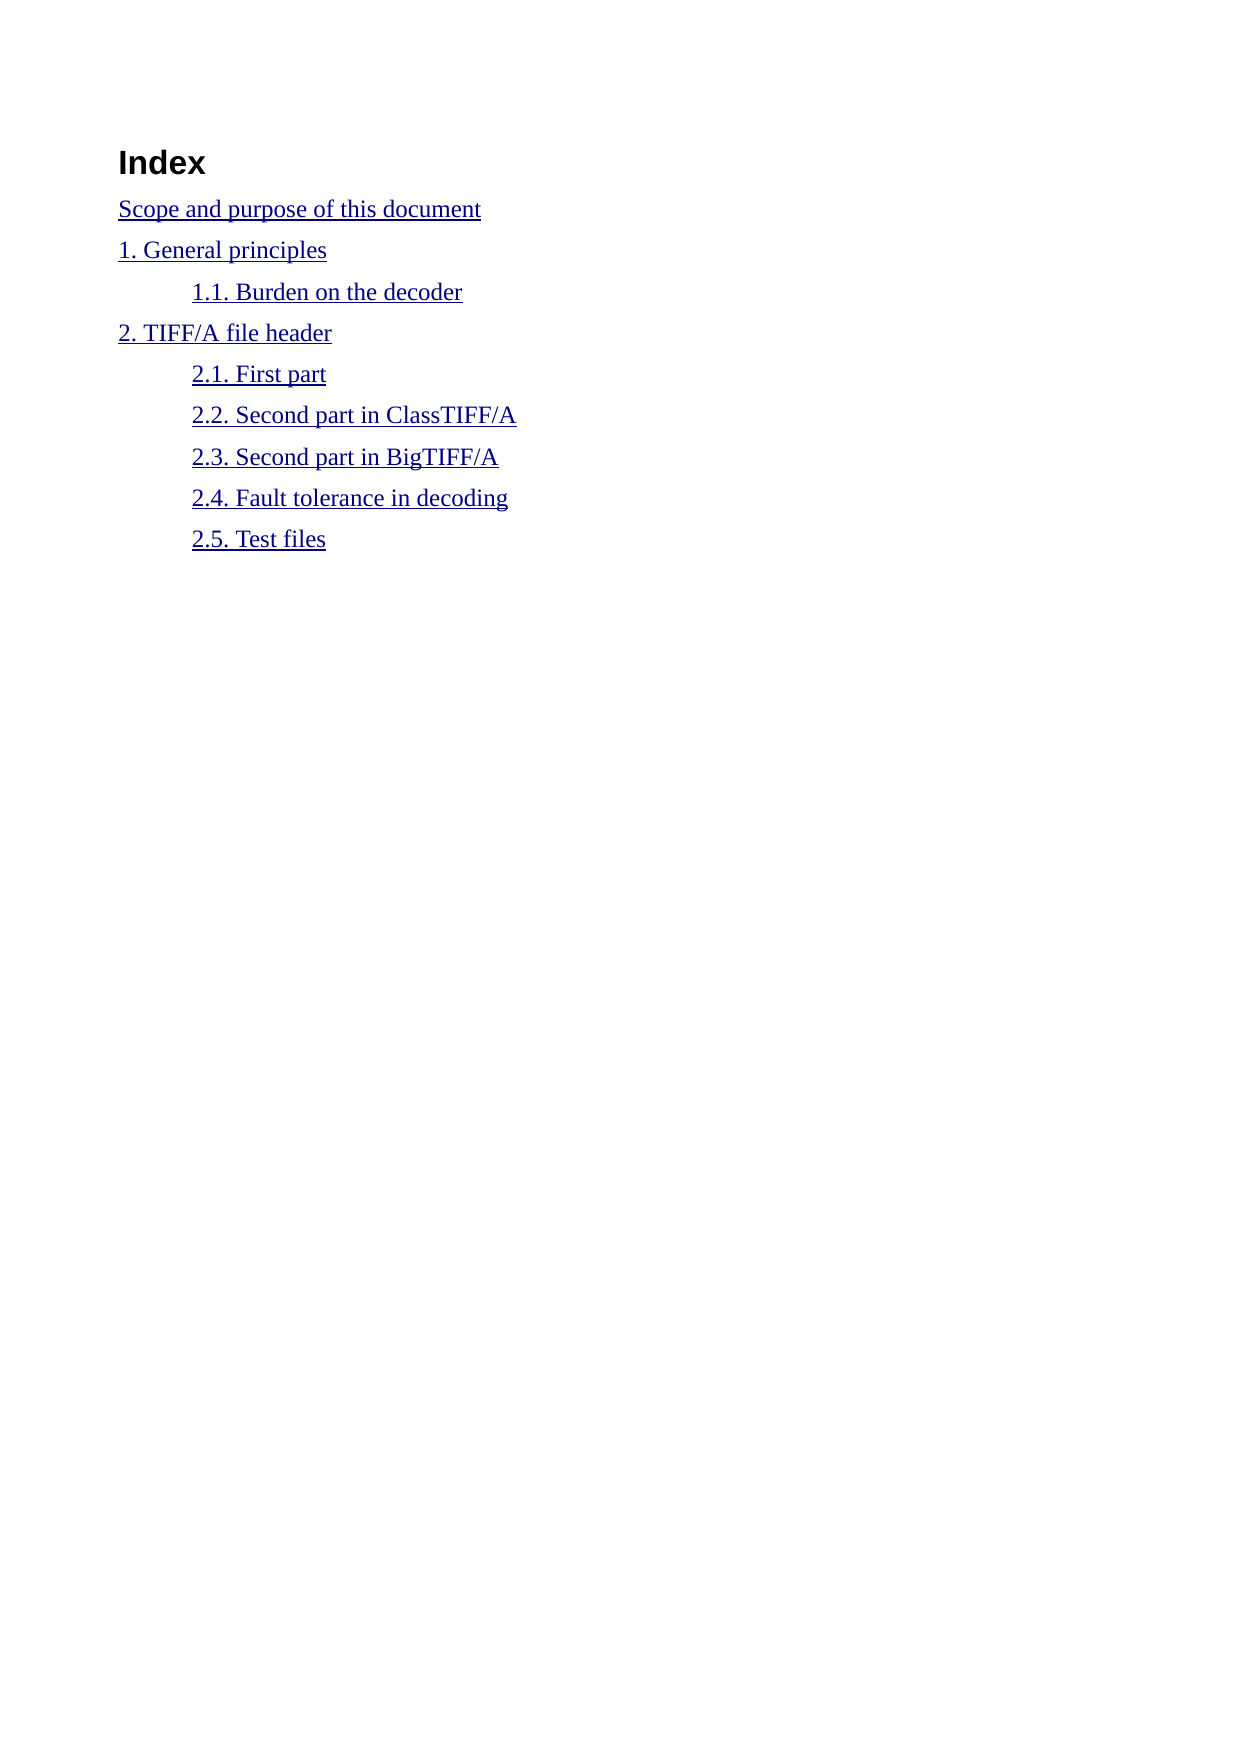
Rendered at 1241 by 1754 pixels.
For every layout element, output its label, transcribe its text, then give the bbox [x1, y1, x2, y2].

subtitle 2.2. Second part in ClassTIFF/A [118, 401, 1122, 429]
subtitle 2.5. Test files [118, 524, 1122, 553]
subtitle Index [118, 143, 1122, 182]
subtitle 2. TIFF/A file header [118, 318, 1122, 347]
subtitle 2.4. Fault tolerance in decoding [118, 483, 1122, 512]
subtitle Scope and purpose of this document [118, 194, 1122, 223]
subtitle 2.3. Second part in BigTIFF/A [118, 442, 1122, 471]
subtitle 1.1. Burden on the decoder [118, 277, 1122, 306]
subtitle 2.1. First part [118, 359, 1122, 388]
subtitle 1. General principles [118, 236, 1122, 264]
